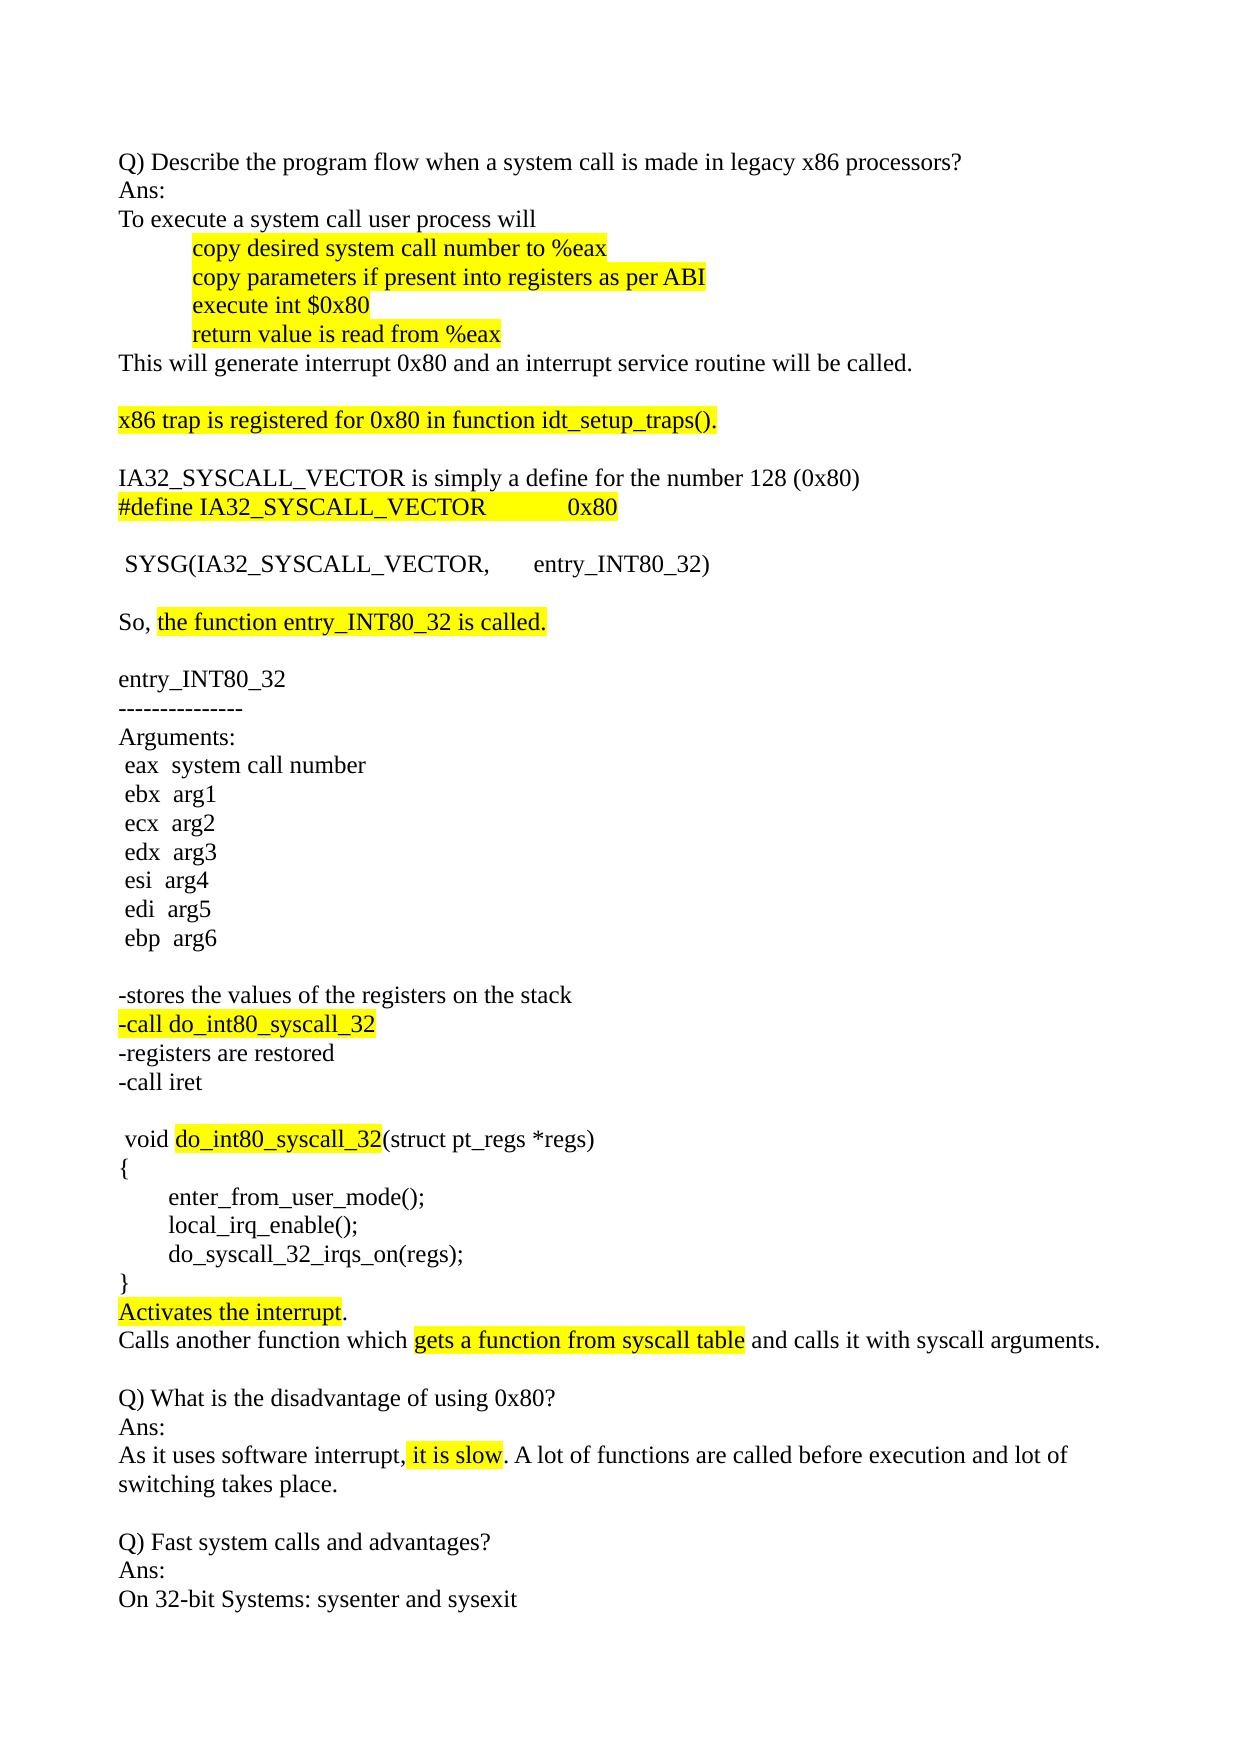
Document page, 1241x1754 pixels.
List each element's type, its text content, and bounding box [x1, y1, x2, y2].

text execute int $0x80 [118, 291, 1122, 319]
text do_syscall_32_irqs_on(regs); [118, 1239, 1122, 1268]
text Q) What is the disadvantage of using 0x80? [118, 1383, 1122, 1412]
text Arguments: [118, 722, 1122, 751]
text -call iret [118, 1067, 1122, 1096]
text --------------- [118, 693, 1122, 722]
text IA32_SYSCALL_VECTOR is simply a define for the number 128 (0x80) [118, 463, 1122, 492]
text edx arg3 [118, 837, 1122, 866]
text ebx arg1 [118, 779, 1122, 808]
text As it uses software interrupt, it is slow. A lot of functions are called before execution and lot of switching takes place. [118, 1441, 1122, 1498]
text Q) Describe the program flow when a system call is made in legacy x86 processors? [118, 147, 1122, 176]
text Activates the interrupt. [118, 1297, 1122, 1326]
text Ans: [118, 1556, 1122, 1584]
text eax system call number [118, 751, 1122, 779]
text #define IA32_SYSCALL_VECTOR 0x80 [118, 492, 1122, 521]
text copy parameters if present into registers as per ABI [118, 262, 1122, 291]
text local_irq_enable(); [118, 1211, 1122, 1239]
text So, the function entry_INT80_32 is called. [118, 607, 1122, 636]
text On 32-bit Systems: sysenter and sysexit [118, 1584, 1122, 1613]
text Ans: [118, 176, 1122, 204]
text enter_from_user_mode(); [118, 1182, 1122, 1211]
text Calls another function which gets a function from syscall table and calls it with syscall arguments. [118, 1326, 1122, 1354]
text -call do_int80_syscall_32 [118, 1009, 1122, 1038]
text -registers are restored [118, 1038, 1122, 1067]
text x86 trap is registered for 0x80 in function idt_setup_traps(). [118, 406, 1122, 434]
text This will generate interrupt 0x80 and an interrupt service routine will be called. [118, 348, 1122, 377]
text esi arg4 [118, 866, 1122, 894]
text ecx arg2 [118, 808, 1122, 837]
text To execute a system call user process will [118, 204, 1122, 233]
text -stores the values of the registers on the stack [118, 981, 1122, 1009]
text return value is read from %eax [118, 319, 1122, 348]
text { [118, 1153, 1122, 1182]
text edi arg5 [118, 894, 1122, 923]
text Ans: [118, 1412, 1122, 1441]
text ebp arg6 [118, 923, 1122, 952]
text SYSG(IA32_SYSCALL_VECTOR, entry_INT80_32) [118, 549, 1122, 578]
text void do_int80_syscall_32(struct pt_regs *regs) [118, 1124, 1122, 1153]
text entry_INT80_32 [118, 664, 1122, 693]
text copy desired system call number to %eax [118, 233, 1122, 262]
text } [118, 1268, 1122, 1297]
text Q) Fast system calls and advantages? [118, 1527, 1122, 1556]
